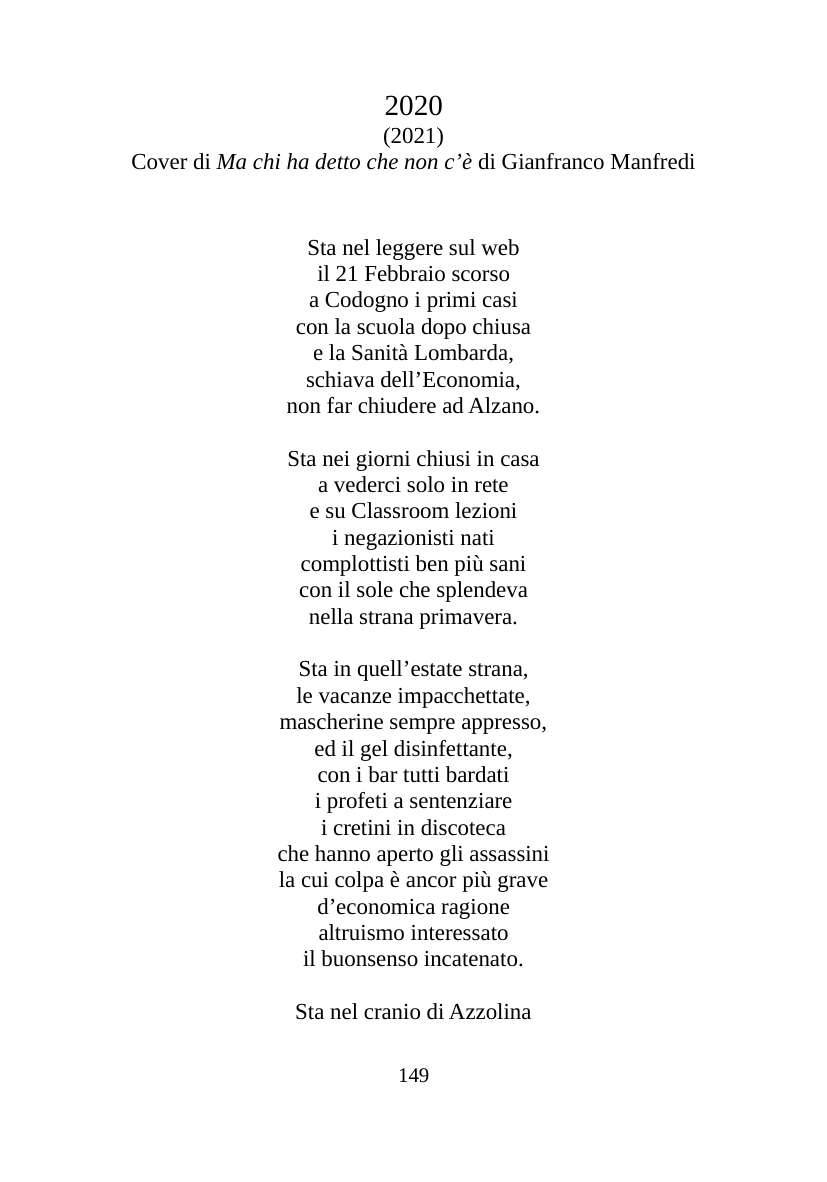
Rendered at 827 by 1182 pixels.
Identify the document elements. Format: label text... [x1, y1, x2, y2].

text nella strana primavera. [88, 603, 738, 629]
text e su Classroom lezioni [88, 497, 738, 524]
text complottisti ben più sani [88, 550, 738, 576]
text le vacanze impacchettate, [88, 682, 738, 708]
text Sta in quell’estate strana, [88, 656, 738, 682]
text schiava dell’Economia, [88, 366, 738, 392]
text con il sole che splendeva [88, 576, 738, 603]
text i profeti a sentenziare [88, 787, 738, 814]
text a Codogno i primi casi [88, 287, 738, 313]
text con i bar tutti bardati [88, 761, 738, 787]
text con la scuola dopo chiusa [88, 313, 738, 339]
text il buonsenso incatenato. [88, 945, 738, 972]
text non far chiudere ad Alzano. [88, 392, 738, 418]
text Sta nel leggere sul web [88, 234, 738, 260]
text e la Sanità Lombarda, [88, 339, 738, 366]
text i cretini in discoteca [88, 814, 738, 840]
text che hanno aperto gli assassini [88, 840, 738, 866]
text i negazionisti nati [88, 524, 738, 550]
text ed il gel disinfettante, [88, 734, 738, 761]
text d’economica ragione [88, 893, 738, 919]
text altruismo interessato [88, 919, 738, 945]
text 2020 (2021) Cover di Ma chi ha detto che non c’è di Gianfranco Manfredi [88, 88, 738, 175]
text Sta nei giorni chiusi in casa [88, 445, 738, 471]
text il 21 Febbraio scorso [88, 260, 738, 287]
text mascherine sempre appresso, [88, 708, 738, 734]
text la cui colpa è ancor più grave [88, 866, 738, 893]
text a vederci solo in rete [88, 471, 738, 497]
text Sta nel cranio di Azzolina [88, 998, 738, 1024]
